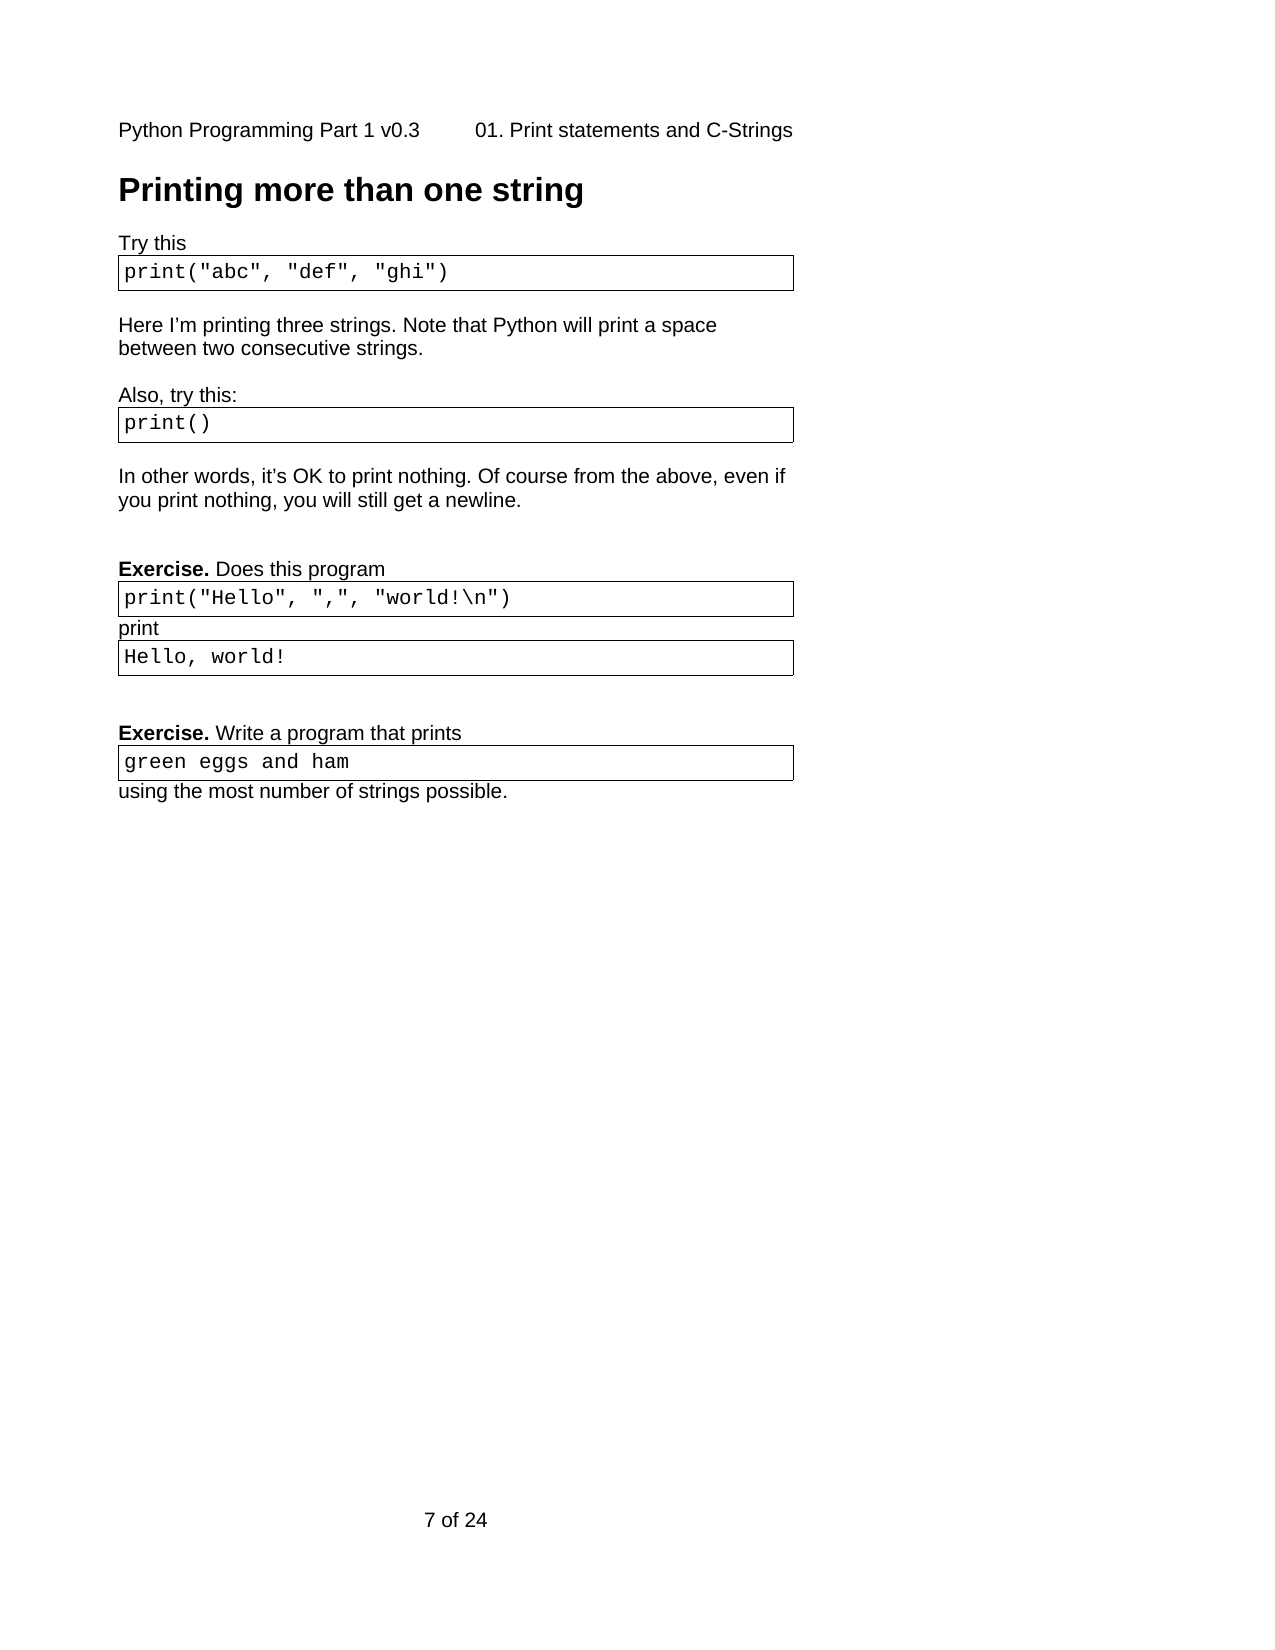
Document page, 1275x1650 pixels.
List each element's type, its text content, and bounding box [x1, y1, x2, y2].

table_header print("Hello", ",", "world!\n") [119, 582, 793, 616]
text In other words, it’s OK to print nothing. Of course from the above, even if you print nothing, you will still get a newline. [118, 465, 793, 512]
table_header print() [119, 408, 793, 442]
text Also, try this: [118, 383, 793, 407]
text Printing more than one string [118, 171, 793, 209]
table_header print("abc", "def", "ghi") [119, 256, 793, 290]
text Here I’m printing three strings. Note that Python will print a space between two consecutive strings. [118, 314, 793, 360]
text Exercise. Write a program that prints [118, 722, 793, 745]
text Try this [118, 232, 793, 255]
text Exercise. Does this program [118, 558, 793, 581]
text print [118, 617, 793, 640]
text using the most number of strings possible. [118, 781, 793, 803]
table_header green eggs and ham [119, 746, 793, 780]
table_header Hello, world! [119, 641, 793, 675]
